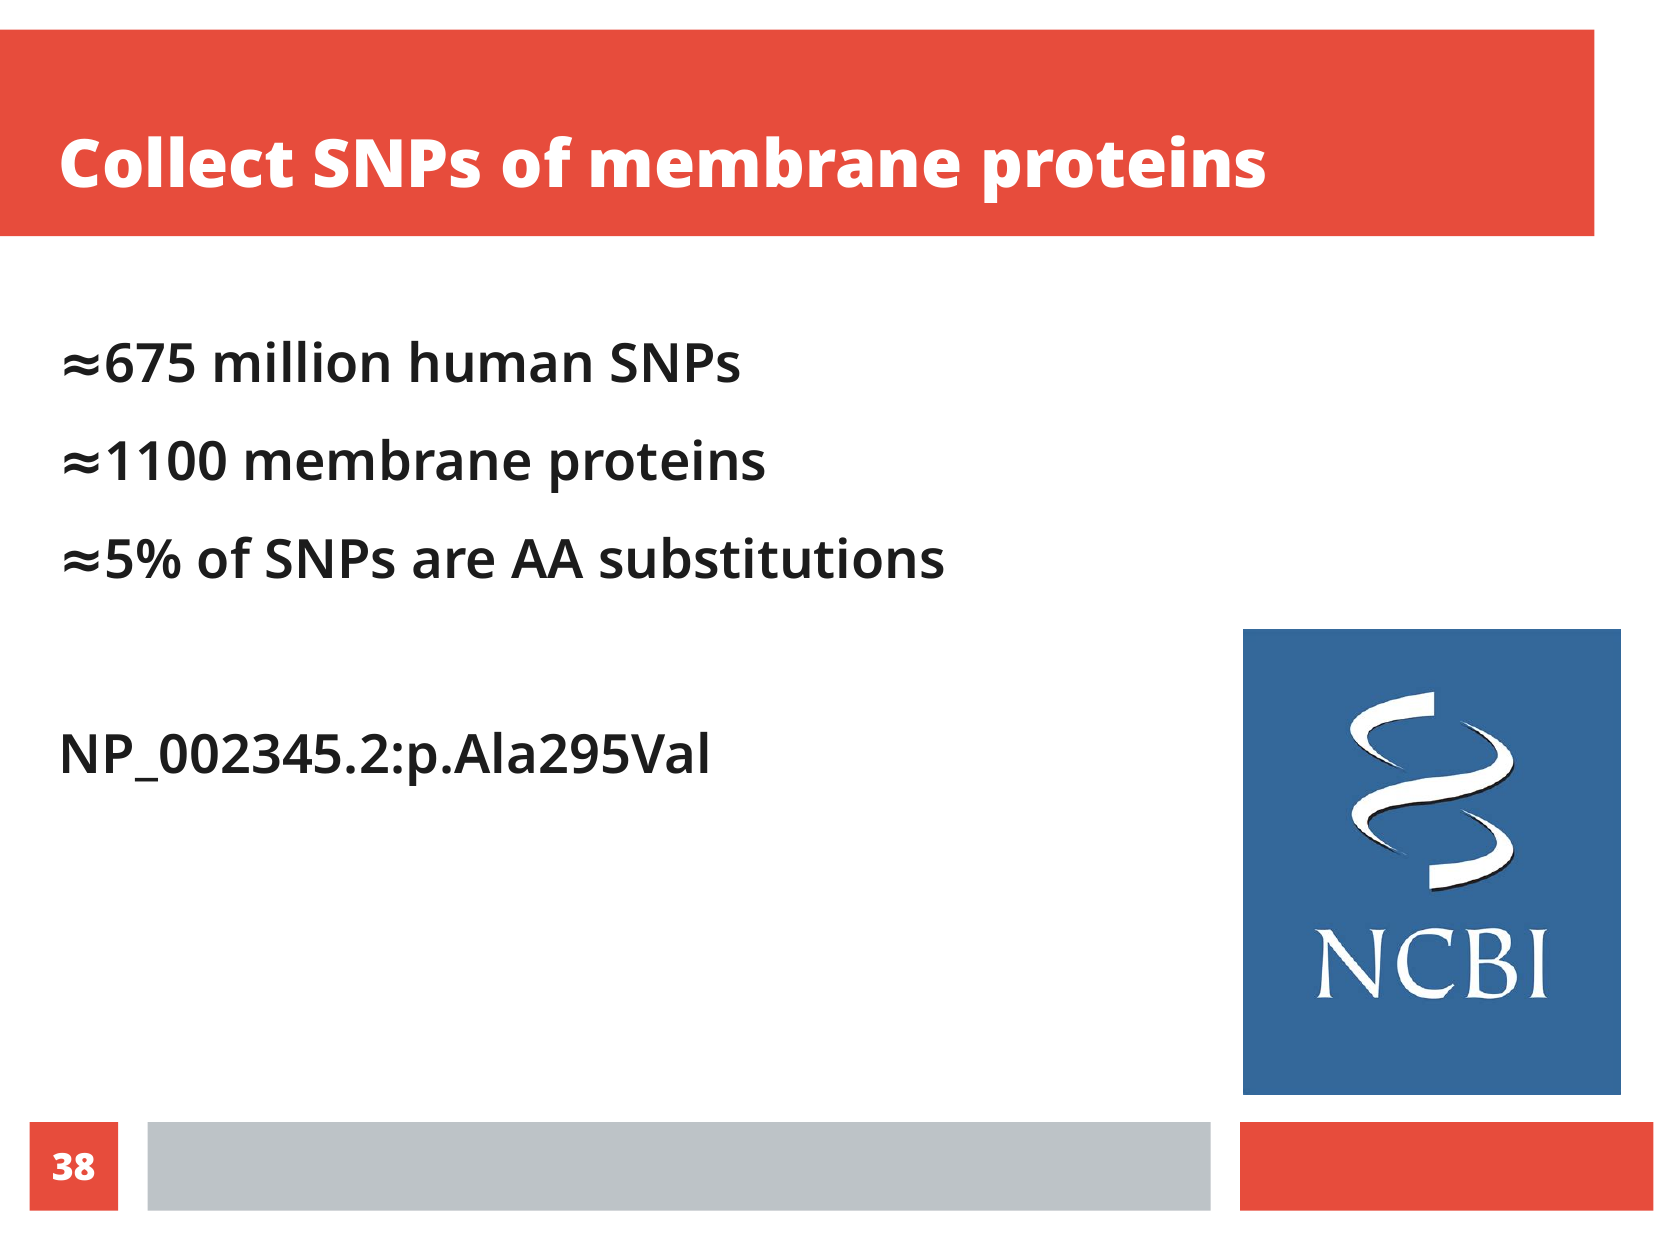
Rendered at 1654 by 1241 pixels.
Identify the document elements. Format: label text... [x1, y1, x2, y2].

title Collect SNPs of membrane proteins [59, 59, 1595, 207]
list ≈675 million human SNPs ≈1100 membrane proteins ≈5% of SNPs are AA substitutions NP_002345.2:p.Ala295Val [59, 324, 1216, 1093]
picture [1243, 629, 1621, 1095]
